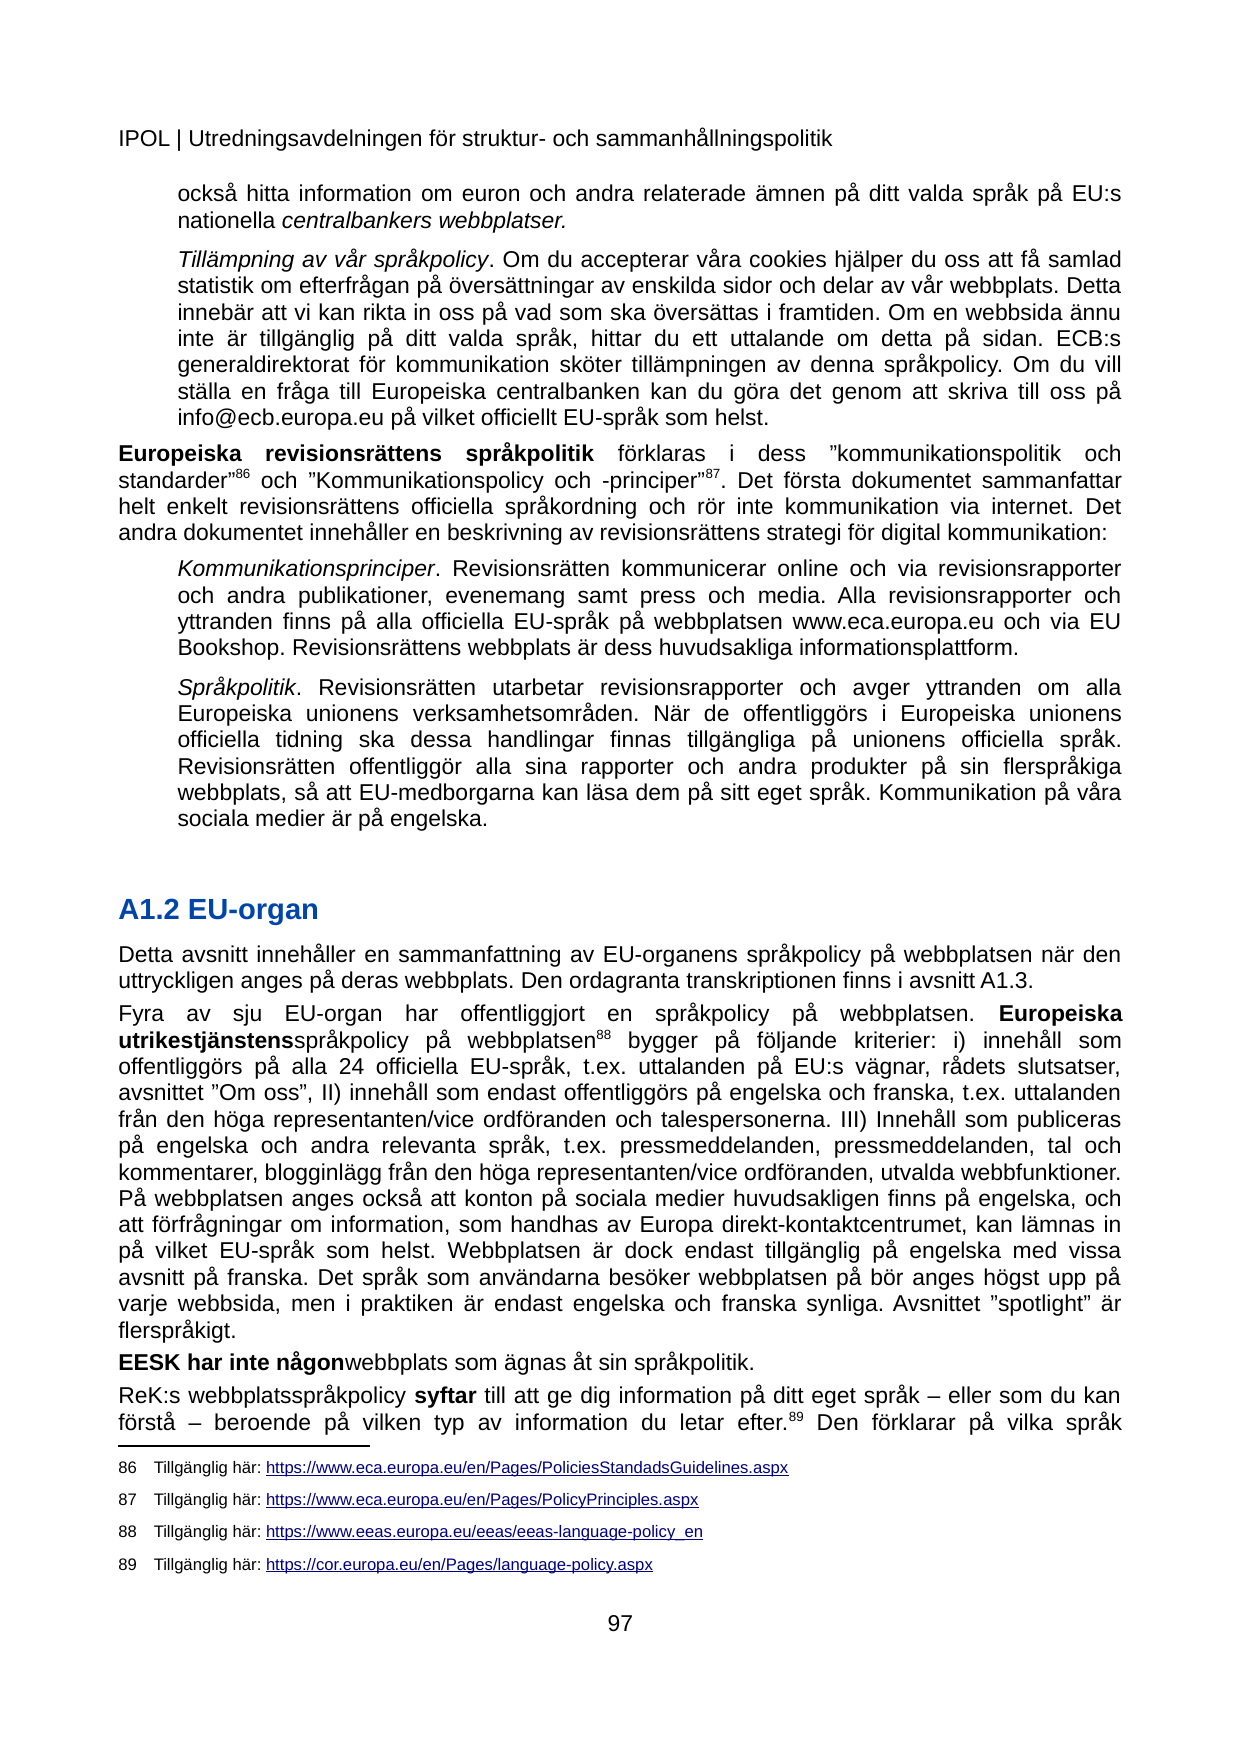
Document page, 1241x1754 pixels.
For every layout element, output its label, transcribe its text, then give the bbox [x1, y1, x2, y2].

text Tillgänglig här: https://www.eca.europa.eu/en/Pages/PoliciesStandadsGuidelines.aspx [118, 1458, 1122, 1477]
text också hitta information om euron och andra relaterade ämnen på ditt valda språk på EU:s nationella centralbankers webbplatser. [177, 180, 1122, 233]
text Europeiska revisionsrättens språkpolitik förklaras i dess ”kommunikationspolitik och standarder” och ”Kommunikationspolicy och -principer”. Det första dokumentet sammanfattar helt enkelt revisionsrättens officiella språkordning och rör inte kommunikation via internet. Det andra dokumentet innehåller en beskrivning av revisionsrättens strategi för digital kommunikation: [118, 440, 1122, 546]
text Språkpolitik. Revisionsrätten utarbetar revisionsrapporter och avger yttranden om alla Europeiska unionens verksamhetsområden. När de offentliggörs i Europeiska unionens officiella tidning ska dessa handlingar finnas tillgängliga på unionens officiella språk. Revisionsrätten offentliggör alla sina rapporter och andra produkter på sin flerspråkiga webbplats, så att EU-medborgarna kan läsa dem på sitt eget språk. Kommunikation på våra sociala medier är på engelska. [177, 674, 1122, 832]
subtitle A1.2 EU-organ [118, 892, 1122, 925]
text ReK:s webbplatsspråkpolicy syftar till att ge dig information på ditt eget språk – eller som du kan förstå – beroende på vilken typ av information du letar efter. Den förklarar på vilka språk [118, 1382, 1122, 1435]
text Tillgänglig här: https://www.eca.europa.eu/en/Pages/PolicyPrinciples.aspx [118, 1490, 1122, 1509]
text Tillgänglig här: https://cor.europa.eu/en/Pages/language-policy.aspx [118, 1554, 1122, 1573]
text Tillgänglig här: https://www.eeas.europa.eu/eeas/eeas-language-policy_en [118, 1522, 1122, 1541]
text EESK har inte någonwebbplats som ägnas åt sin språkpolitik. [118, 1349, 1122, 1376]
text Tillämpning av vår språkpolicy. Om du accepterar våra cookies hjälper du oss att få samlad statistik om efterfrågan på översättningar av enskilda sidor och delar av vår webbplats. Detta innebär att vi kan rikta in oss på vad som ska översättas i framtiden. Om en webbsida ännu inte är tillgänglig på ditt valda språk, hittar du ett uttalande om detta på sidan. ECB:s generaldirektorat för kommunikation sköter tillämpningen av denna språkpolicy. Om du vill ställa en fråga till Europeiska centralbanken kan du göra det genom att skriva till oss på info@ecb.europa.eu på vilket officiellt EU-språk som helst. [177, 246, 1122, 431]
text Fyra av sju EU-organ har offentliggjort en språkpolicy på webbplatsen. Europeiska utrikestjänstensspråkpolicy på webbplatsen bygger på följande kriterier: i) innehåll som offentliggörs på alla 24 officiella EU-språk, t.ex. uttalanden på EU:s vägnar, rådets slutsatser, avsnittet ”Om oss”, II) innehåll som endast offentliggörs på engelska och franska, t.ex. uttalanden från den höga representanten/vice ordföranden och talespersonerna. III) Innehåll som publiceras på engelska och andra relevanta språk, t.ex. pressmeddelanden, pressmeddelanden, tal och kommentarer, blogginlägg från den höga representanten/vice ordföranden, utvalda webbfunktioner. På webbplatsen anges också att konton på sociala medier huvudsakligen finns på engelska, och att förfrågningar om information, som handhas av Europa direkt-kontaktcentrumet, kan lämnas in på vilket EU-språk som helst. Webbplatsen är dock endast tillgänglig på engelska med vissa avsnitt på franska. Det språk som användarna besöker webbplatsen på bör anges högst upp på varje webbsida, men i praktiken är endast engelska och franska synliga. Avsnittet ”spotlight” är flerspråkigt. [118, 1000, 1122, 1343]
text Kommunikationsprinciper. Revisionsrätten kommunicerar online och via revisionsrapporter och andra publikationer, evenemang samt press och media. Alla revisionsrapporter och yttranden finns på alla officiella EU-språk på webbplatsen www.eca.europa.eu och via EU Bookshop. Revisionsrättens webbplats är dess huvudsakliga informationsplattform. [177, 555, 1122, 661]
text Detta avsnitt innehåller en sammanfattning av EU-organens språkpolicy på webbplatsen när den uttryckligen anges på deras webbplats. Den ordagranta transkriptionen finns i avsnitt A1.3. [118, 941, 1122, 994]
